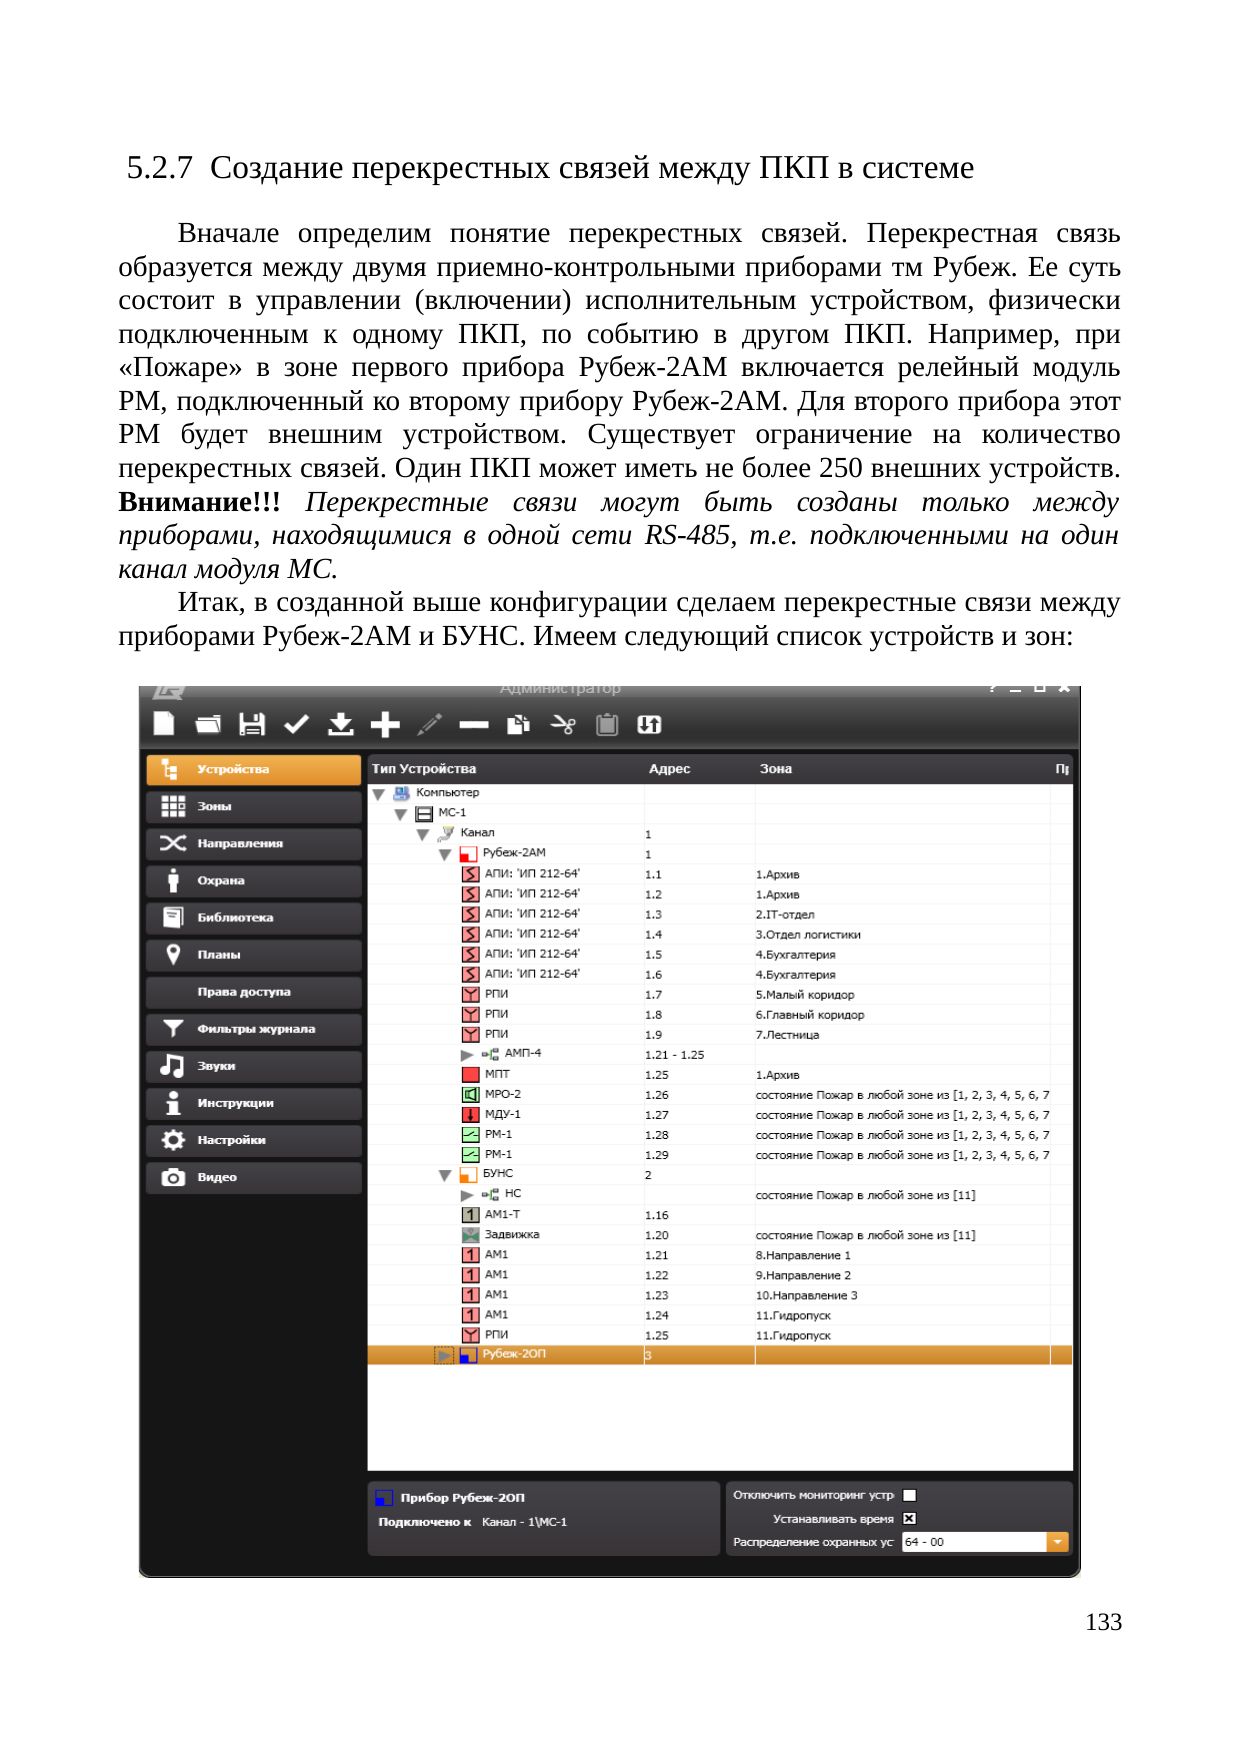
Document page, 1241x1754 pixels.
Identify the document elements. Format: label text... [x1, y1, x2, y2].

text Итак, в созданной выше конфигурации сделаем перекрестные связи между приборами Рубеж-2АМ и БУНС. Имеем следующий список устройств и зон: [118, 584, 1122, 651]
picture [138, 686, 1081, 1578]
subtitle Создание перекрестных связей между ПКП в системе [118, 148, 1122, 186]
text Вначале определим понятие перекрестных связей. Перекрестная связь образуется между двумя приемно-контрольными приборами тм Рубеж. Ее суть состоит в управлении (включении) исполнительным устройством, физически подключенным к одному ПКП, по событию в другом ПКП. Например, при «Пожаре» в зоне первого прибора Рубеж-2АМ включается релейный модуль РМ, подключенный ко второму прибору Рубеж-2АМ. Для второго прибора этот РМ будет внешним устройством. Существует ограничение на количество перекрестных связей. Один ПКП может иметь не более 250 внешних устройств. Внимание!!! Перекрестные связи могут быть созданы только между приборами, находящимися в одной сети RS-485, т.е. подключенными на один канал модуля МС. [118, 215, 1122, 584]
